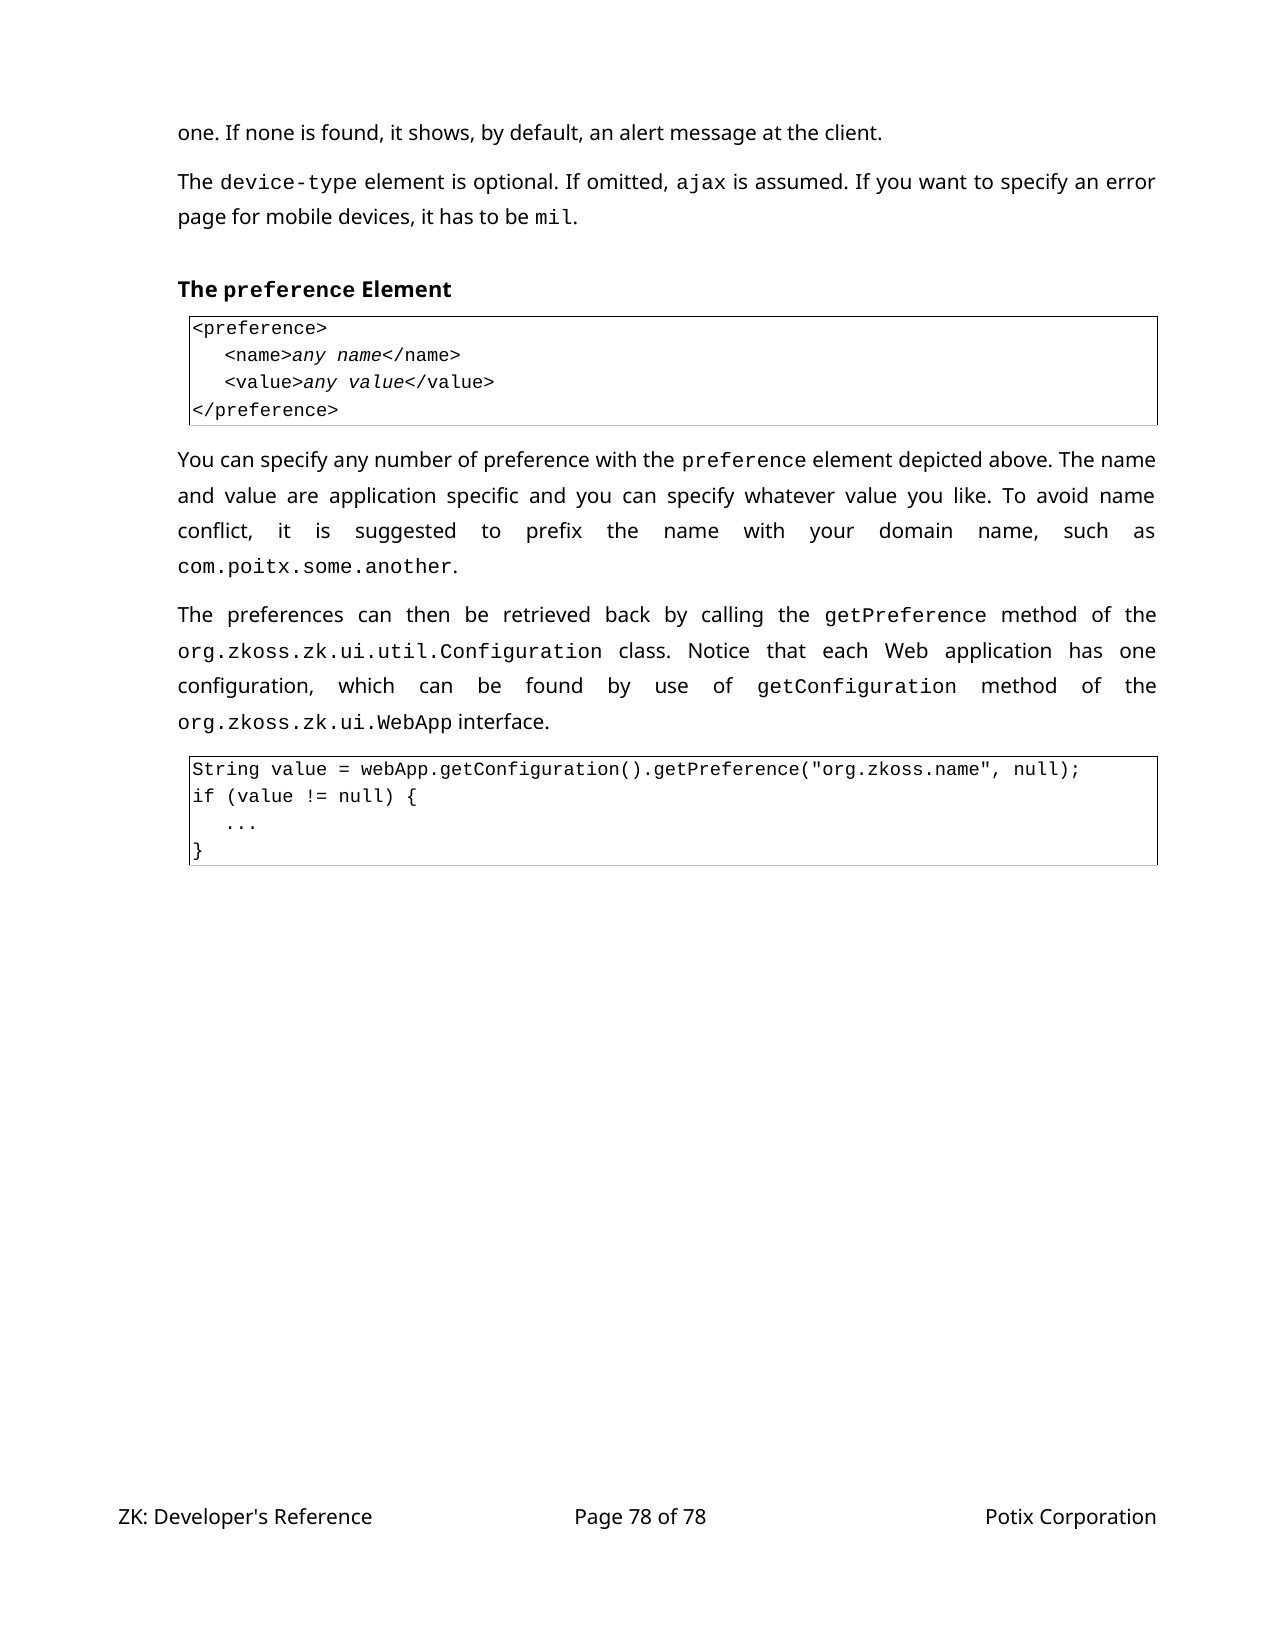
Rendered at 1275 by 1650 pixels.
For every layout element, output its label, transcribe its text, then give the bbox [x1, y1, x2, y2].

text <preference> [190, 317, 1157, 340]
text String value = webApp.getConfiguration().getPreference("org.zkoss.name", null); [190, 757, 1157, 781]
text if (value != null) { [190, 783, 1157, 808]
text one. If none is found, it shows, by default, an alert message at the client. [177, 118, 1157, 146]
text The device-type element is optional. If omitted, ajax is assumed. If you want to specify an error page for mobile devices, it has to be mil. [177, 167, 1157, 231]
text The preferences can then be retrieved back by calling the getPreference method of the org.zkoss.zk.ui.util.Configuration class. Notice that each Web application has one configuration, which can be found by use of getConfiguration method of the org.zkoss.zk.ui.WebApp interface. [177, 601, 1157, 736]
text ... [190, 811, 1157, 835]
text </preference> [190, 398, 1157, 425]
subtitle The preference Element [177, 273, 1157, 304]
text } [190, 838, 1157, 865]
text <value>any value</value> [190, 370, 1157, 395]
text You can specify any number of preference with the preference element depicted above. The name and value are application specific and you can specify whatever value you like. To avoid name conflict, it is suggested to prefix the name with your domain name, such as com.poitx.some.another. [177, 446, 1157, 580]
text <name>any name</name> [190, 343, 1157, 367]
